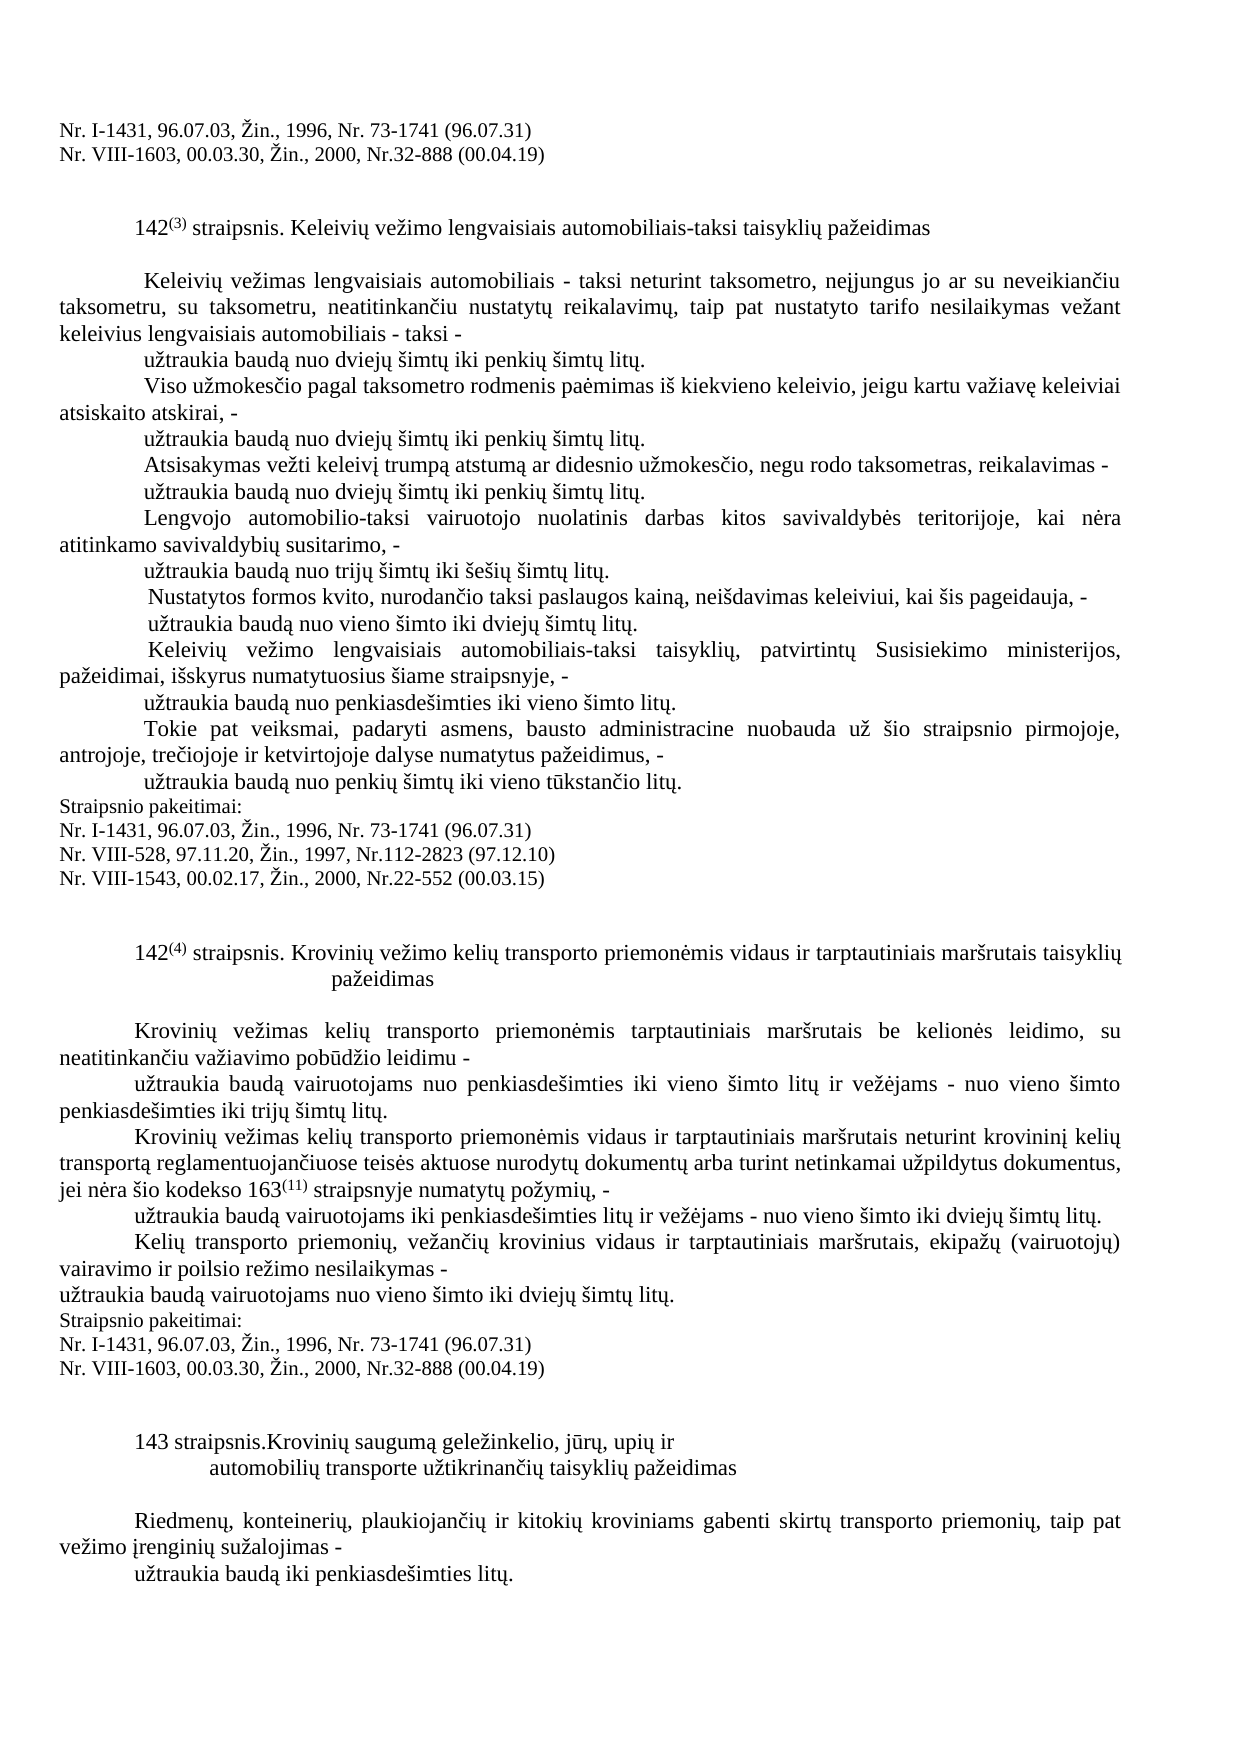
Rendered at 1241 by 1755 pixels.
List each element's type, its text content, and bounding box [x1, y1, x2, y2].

text užtraukia baudą nuo dviejų šimtų iki penkių šimtų litų. [59, 478, 1122, 504]
text Nr. VIII-1603, 00.03.30, Žin., 2000, Nr.32-888 (00.04.19) [59, 1356, 1122, 1380]
text užtraukia baudą nuo dviejų šimtų iki penkių šimtų litų. [59, 346, 1122, 372]
text užtraukia baudą nuo dviejų šimtų iki penkių šimtų litų. [59, 425, 1122, 452]
text Kelių transporto priemonių, vežančių krovinius vidaus ir tarptautiniais maršrutais, ekipažų (vairuotojų) vairavimo ir poilsio režimo nesilaikymas - [59, 1228, 1122, 1281]
text Nr. VIII-1543, 00.02.17, Žin., 2000, Nr.22-552 (00.03.15) [59, 866, 1122, 890]
text Nr. I-1431, 96.07.03, Žin., 1996, Nr. 73-1741 (96.07.31) [59, 118, 1122, 142]
text Atsisakymas vežti keleivį trumpą atstumą ar didesnio užmokesčio, negu rodo taksometras, reikalavimas - [59, 452, 1122, 478]
text automobilių transporte užtikrinančių taisyklių pažeidimas [59, 1454, 1122, 1481]
text užtraukia baudą nuo trijų šimtų iki šešių šimtų litų. [59, 557, 1122, 583]
text užtraukia baudą vairuotojams nuo vieno šimto iki dviejų šimtų litų. [59, 1281, 1122, 1307]
text Riedmenų, konteinerių, plaukiojančių ir kitokių kroviniams gabenti skirtų transporto priemonių, taip pat vežimo įrenginių sužalojimas - [59, 1507, 1122, 1559]
text 142(4) straipsnis. Krovinių vežimo kelių transporto priemonėmis vidaus ir tarptautiniais maršrutais taisyklių pažeidimas [134, 938, 1122, 991]
text Keleivių vežimo lengvaisiais automobiliais-taksi taisyklių, patvirtintų Susisiekimo ministerijos, pažeidimai, išskyrus numatytuosius šiame straipsnyje, - [59, 636, 1122, 689]
text Nr. VIII-1603, 00.03.30, Žin., 2000, Nr.32-888 (00.04.19) [59, 142, 1122, 166]
text 143 straipsnis.Krovinių saugumą geležinkelio, jūrų, upių ir [59, 1428, 1122, 1454]
text Nr. I-1431, 96.07.03, Žin., 1996, Nr. 73-1741 (96.07.31) [59, 818, 1122, 842]
text Keleivių vežimas lengvaisiais automobiliais - taksi neturint taksometro, neįjungus jo ar su neveikiančiu taksometru, su taksometru, neatitinkančiu nustatytų reikalavimų, taip pat nustatyto tarifo nesilaikymas vežant keleivius lengvaisiais automobiliais - taksi - [59, 267, 1122, 346]
text 142(3) straipsnis. Keleivių vežimo lengvaisiais automobiliais-taksi taisyklių pažeidimas [134, 214, 1122, 241]
text užtraukia baudą vairuotojams nuo penkiasdešimties iki vieno šimto litų ir vežėjams - nuo vieno šimto penkiasdešimties iki trijų šimtų litų. [59, 1070, 1122, 1123]
text Lengvojo automobilio-taksi vairuotojo nuolatinis darbas kitos savivaldybės teritorijoje, kai nėra atitinkamo savivaldybių susitarimo, - [59, 504, 1122, 557]
text Straipsnio pakeitimai: [59, 1307, 1122, 1332]
text Straipsnio pakeitimai: [59, 794, 1122, 818]
text Krovinių vežimas kelių transporto priemonėmis tarptautiniais maršrutais be kelionės leidimo, su neatitinkančiu važiavimo pobūdžio leidimu - [59, 1018, 1122, 1070]
text užtraukia baudą nuo penkiasdešimties iki vieno šimto litų. [59, 689, 1122, 715]
text užtraukia baudą iki penkiasdešimties litų. [59, 1559, 1122, 1586]
text Viso užmokesčio pagal taksometro rodmenis paėmimas iš kiekvieno keleivio, jeigu kartu važiavę keleiviai atsiskaito atskirai, - [59, 372, 1122, 425]
text Nustatytos formos kvito, nurodančio taksi paslaugos kainą, neišdavimas keleiviui, kai šis pageidauja, - [59, 583, 1122, 610]
text užtraukia baudą nuo vieno šimto iki dviejų šimtų litų. [59, 610, 1122, 636]
text Nr. VIII-528, 97.11.20, Žin., 1997, Nr.112-2823 (97.12.10) [59, 842, 1122, 866]
text Krovinių vežimas kelių transporto priemonėmis vidaus ir tarptautiniais maršrutais neturint krovininį kelių transportą reglamentuojančiuose teisės aktuose nurodytų dokumentų arba turint netinkamai užpildytus dokumentus, jei nėra šio kodekso 163(11) straipsnyje numatytų požymių, - [59, 1123, 1122, 1202]
text Nr. I-1431, 96.07.03, Žin., 1996, Nr. 73-1741 (96.07.31) [59, 1332, 1122, 1356]
text užtraukia baudą nuo penkių šimtų iki vieno tūkstančio litų. [59, 768, 1122, 794]
text užtraukia baudą vairuotojams iki penkiasdešimties litų ir vežėjams - nuo vieno šimto iki dviejų šimtų litų. [59, 1202, 1122, 1228]
text Tokie pat veiksmai, padaryti asmens, bausto administracine nuobauda už šio straipsnio pirmojoje, antrojoje, trečiojoje ir ketvirtojoje dalyse numatytus pažeidimus, - [59, 715, 1122, 768]
